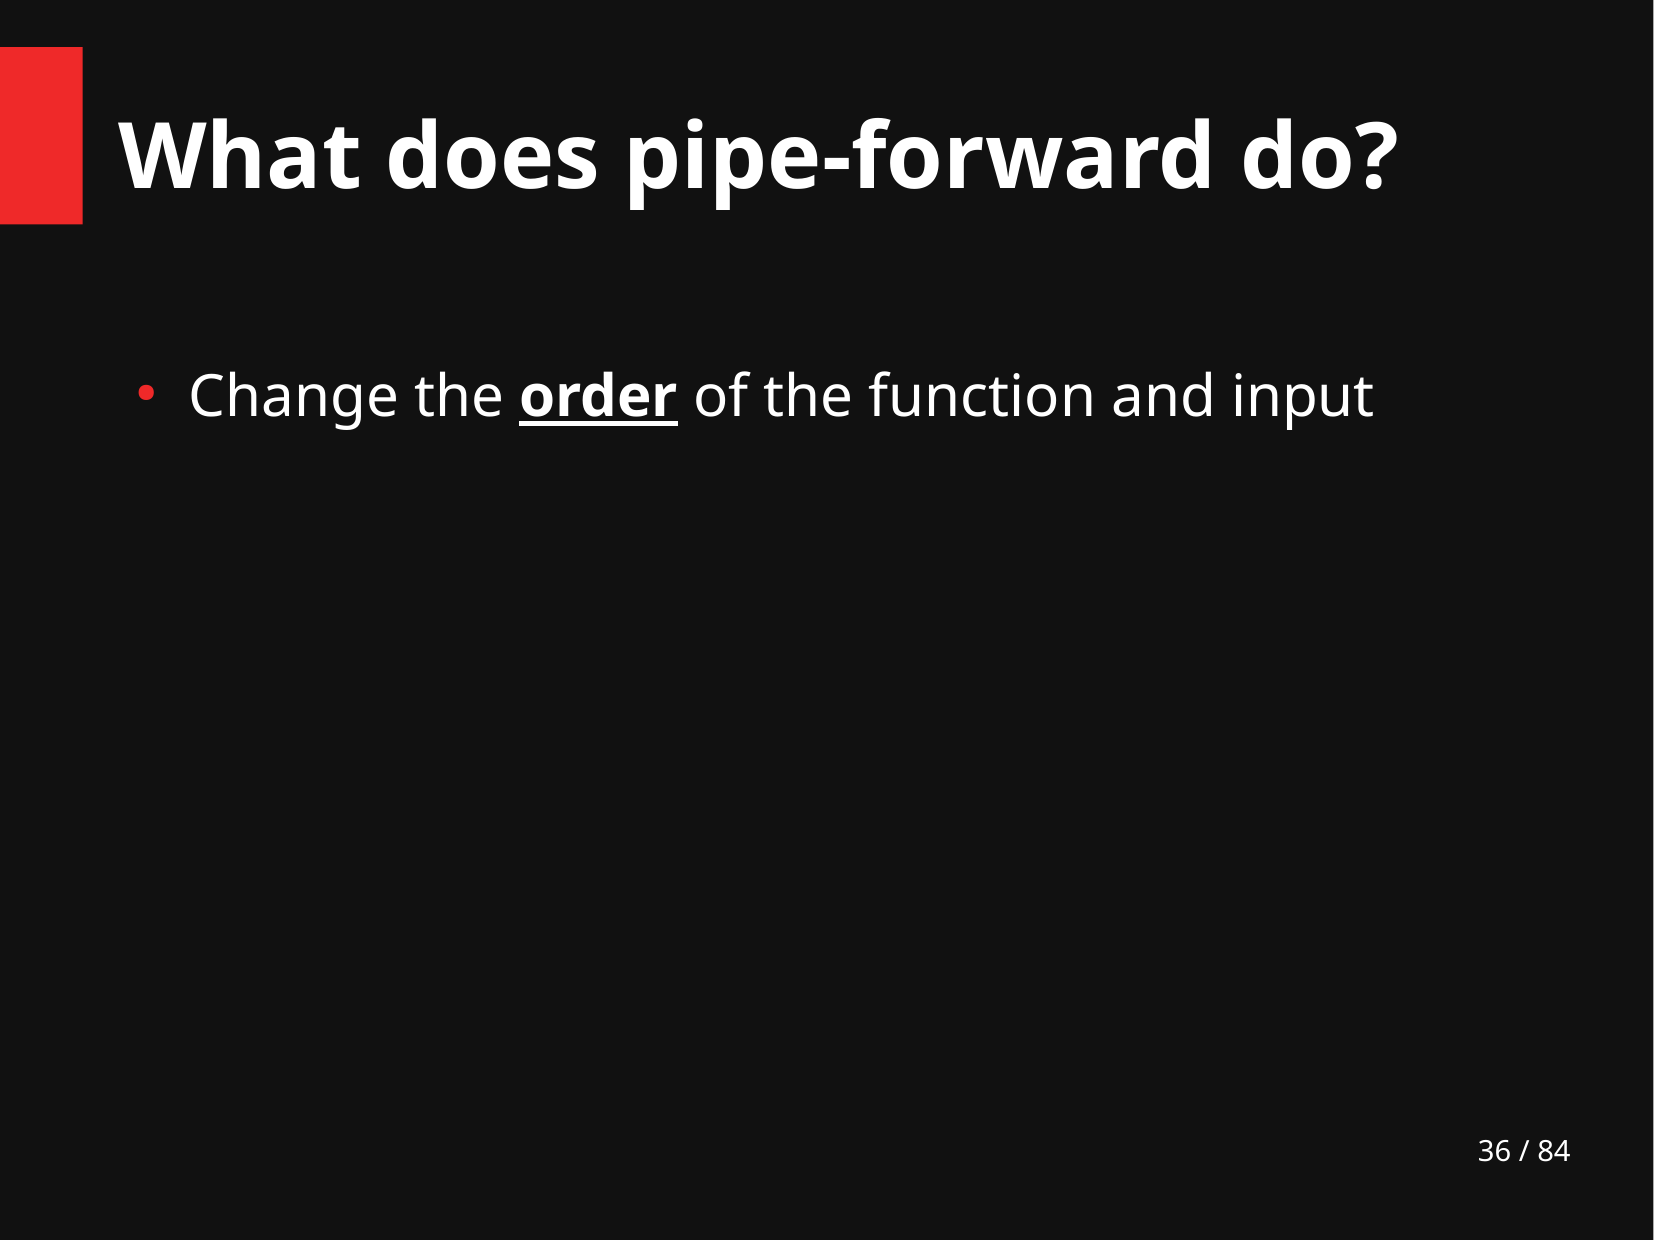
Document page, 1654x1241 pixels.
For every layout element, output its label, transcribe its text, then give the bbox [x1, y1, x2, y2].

list Change the order of the function and input [118, 354, 1536, 1074]
title What does pipe-forward do? [118, 49, 1571, 257]
